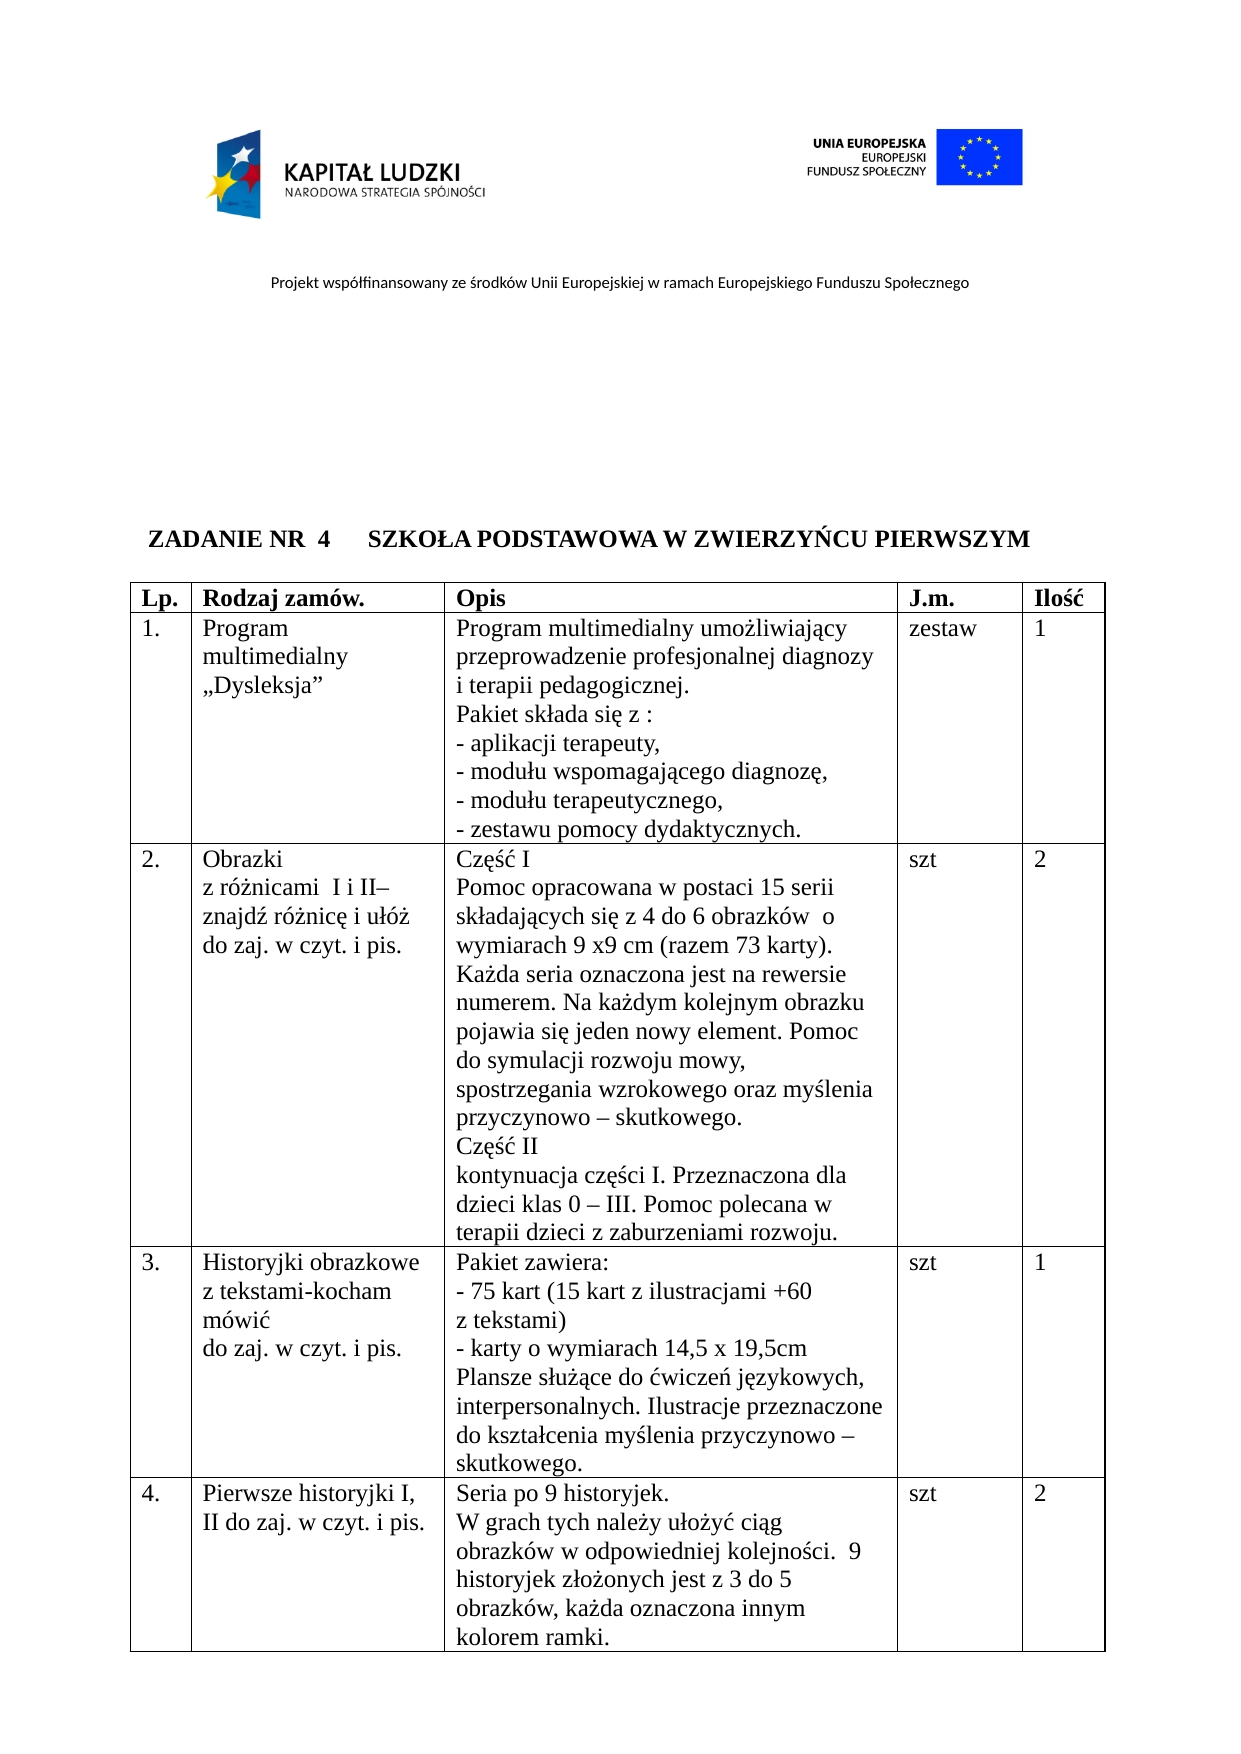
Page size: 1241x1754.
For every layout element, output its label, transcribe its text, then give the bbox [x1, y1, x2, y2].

table_cell Pakiet zawiera: - 75 kart (15 kart z ilustracjami +60 z tekstami) - karty o wymiarach 14,5 x 19,5cm Plansze służące do ćwiczeń językowych, interpersonalnych. Ilustracje przeznaczone do kształcenia myślenia przyczynowo – skutkowego. [445, 1247, 897, 1477]
table_cell szt [898, 1247, 1022, 1477]
table_cell Seria po 9 historyjek. W grach tych należy ułożyć ciąg obrazków w odpowiedniej kolejności. 9 historyjek złożonych jest z 3 do 5 obrazków, każda oznaczona innym kolorem ramki. [445, 1478, 897, 1651]
table_header Opis [445, 583, 897, 612]
table_cell 2 [1023, 844, 1104, 1246]
table_cell Program multimedialny umożliwiający przeprowadzenie profesjonalnej diagnozy i terapii pedagogicznej. Pakiet składa się z : - aplikacji terapeuty, - modułu wspomagającego diagnozę, - modułu terapeutycznego, - zestawu pomocy dydaktycznych. [445, 613, 897, 843]
text ZADANIE NR 4 SZKOŁA PODSTAWOWA W ZWIERZYŃCU PIERWSZYM [148, 524, 1092, 553]
table_cell Pierwsze historyjki I, II do zaj. w czyt. i pis. [192, 1478, 444, 1651]
table_cell 2 [1023, 1478, 1104, 1651]
table_cell 1 [1023, 613, 1104, 843]
table_header Ilość [1023, 583, 1104, 612]
table_cell Program multimedialny „Dysleksja” [192, 613, 444, 843]
table_cell 2. [131, 844, 191, 1246]
table_cell 3. [131, 1247, 191, 1477]
table_cell 1 [1023, 1247, 1104, 1477]
table_cell szt [898, 1478, 1022, 1651]
table_header Lp. [131, 583, 191, 612]
table_cell Obrazki z różnicami I i II– znajdź różnicę i ułóż do zaj. w czyt. i pis. [192, 844, 444, 1246]
table_header J.m. [898, 583, 1022, 612]
table_cell zestaw [898, 613, 1022, 843]
table_cell 1. [131, 613, 191, 843]
table_cell Część I Pomoc opracowana w postaci 15 serii składających się z 4 do 6 obrazków o wymiarach 9 x9 cm (razem 73 karty). Każda seria oznaczona jest na rewersie numerem. Na każdym kolejnym obrazku pojawia się jeden nowy element. Pomoc do symulacji rozwoju mowy, spostrzegania wzrokowego oraz myślenia przyczynowo – skutkowego. Część II kontynuacja części I. Przeznaczona dla dzieci klas 0 – III. Pomoc polecana w terapii dzieci z zaburzeniami rozwoju. [445, 844, 897, 1246]
table_cell Historyjki obrazkowe z tekstami-kocham mówić do zaj. w czyt. i pis. [192, 1247, 444, 1477]
table_header Rodzaj zamów. [192, 583, 444, 612]
table_cell szt [898, 844, 1022, 1246]
table_cell 4. [131, 1478, 191, 1651]
